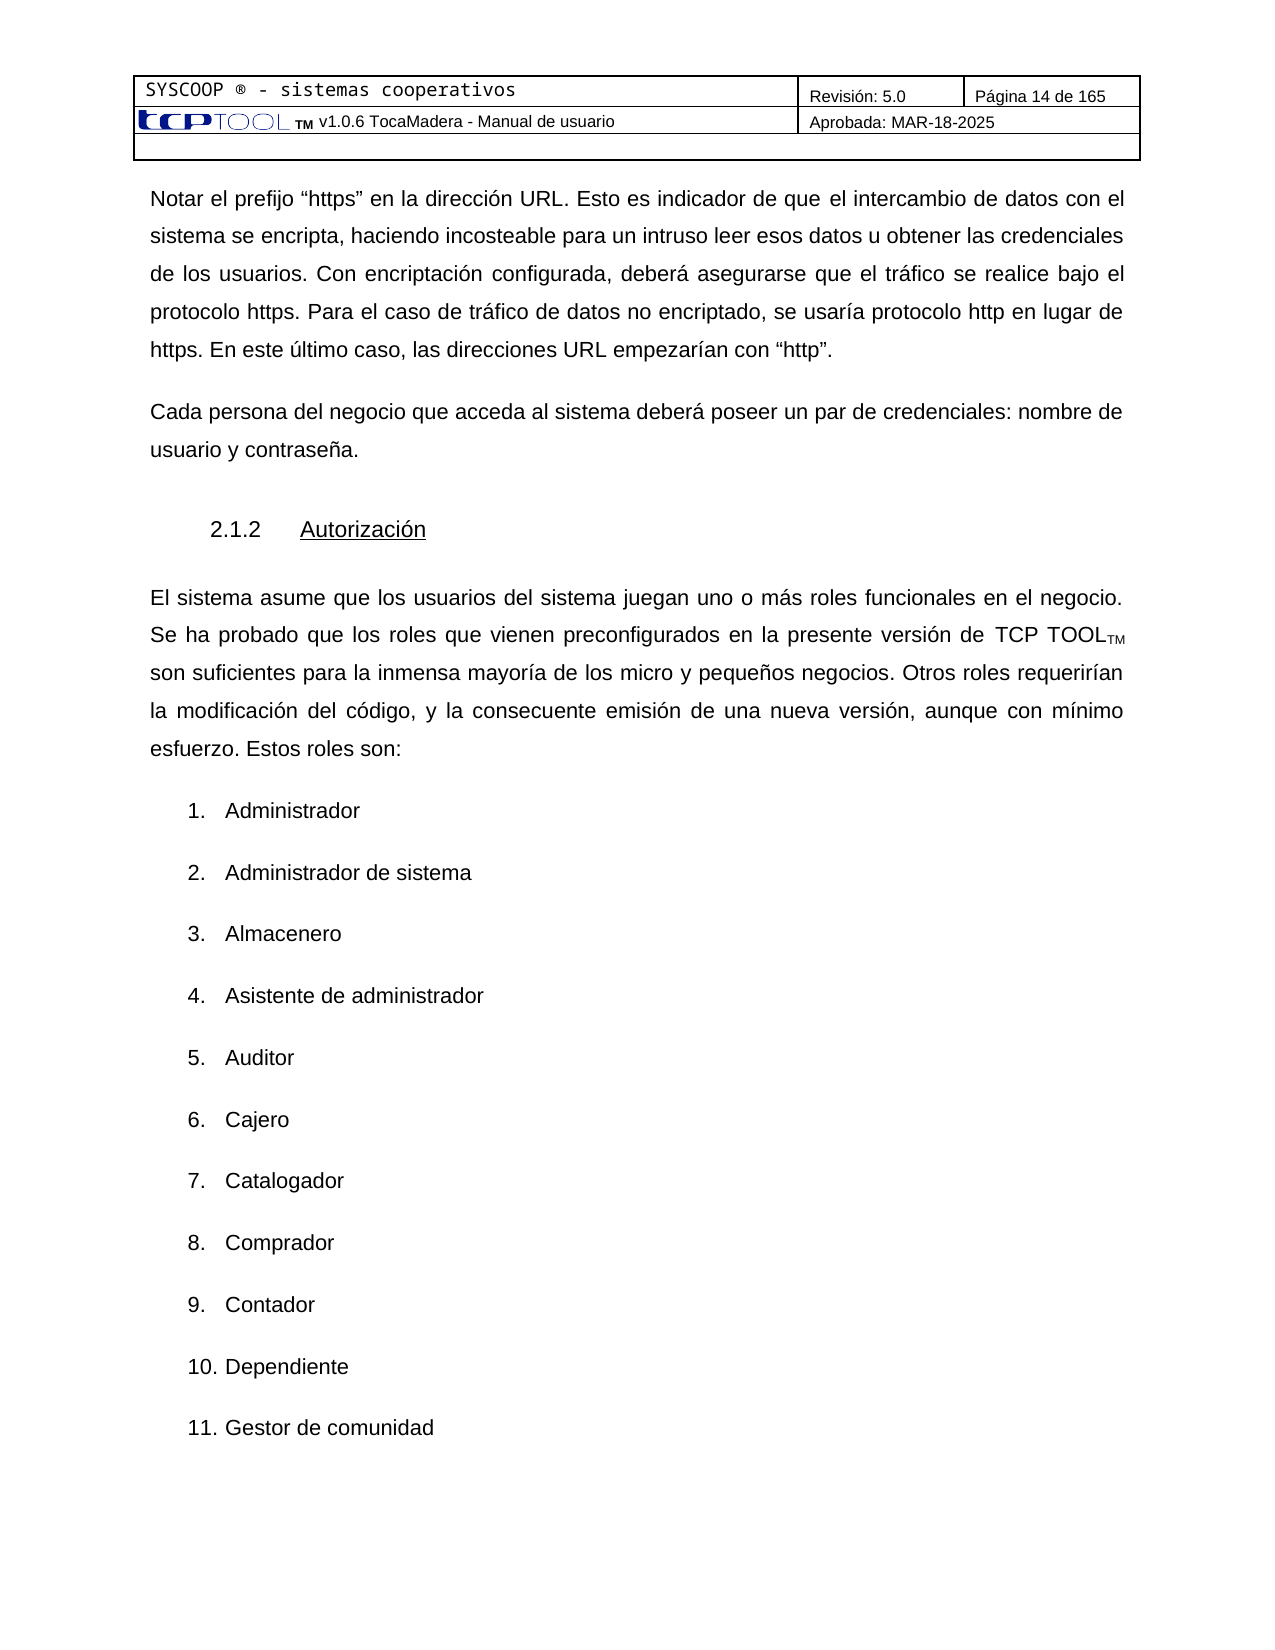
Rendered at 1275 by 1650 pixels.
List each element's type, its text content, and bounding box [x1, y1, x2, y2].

subtitle Autorización [210, 516, 1125, 543]
list Comprador [187, 1230, 1125, 1255]
list Gestor de comunidad [187, 1415, 1125, 1441]
text El sistema asume que los usuarios del sistema juegan uno o más roles funcionales en el negocio. Se ha probado que los roles que vienen preconfigurados en la presente versión de TCP TOOLTM son suficientes para la inmensa mayoría de los micro y pequeños negocios. Otros roles requerirían la modificación del código, y la consecuente emisión de una nueva versión, aunque con mínimo esfuerzo. Estos roles son: [150, 584, 1125, 761]
picture [138, 110, 290, 130]
list Catalogador [187, 1168, 1125, 1193]
list Auditor [187, 1045, 1125, 1070]
list Cajero [187, 1106, 1125, 1132]
list Contador [187, 1292, 1125, 1317]
list Almacenero [187, 921, 1125, 946]
text Notar el prefijo “https” en la dirección URL. Esto es indicador de que el intercambio de datos con el sistema se encripta, haciendo incosteable para un intruso leer esos datos u obtener las credenciales de los usuarios. Con encriptación configurada, deberá asegurarse que el tráfico se realice bajo el protocolo https. Para el caso de tráfico de datos no encriptado, se usaría protocolo http en lugar de https. En este último caso, las direcciones URL empezarían con “http”. [150, 186, 1125, 362]
list Administrador [187, 798, 1125, 823]
list Administrador de sistema [187, 859, 1125, 884]
list Dependiente [187, 1353, 1125, 1379]
list Asistente de administrador [187, 983, 1125, 1008]
text Cada persona del negocio que acceda al sistema deberá poseer un par de credenciales: nombre de usuario y contraseña. [150, 399, 1125, 462]
